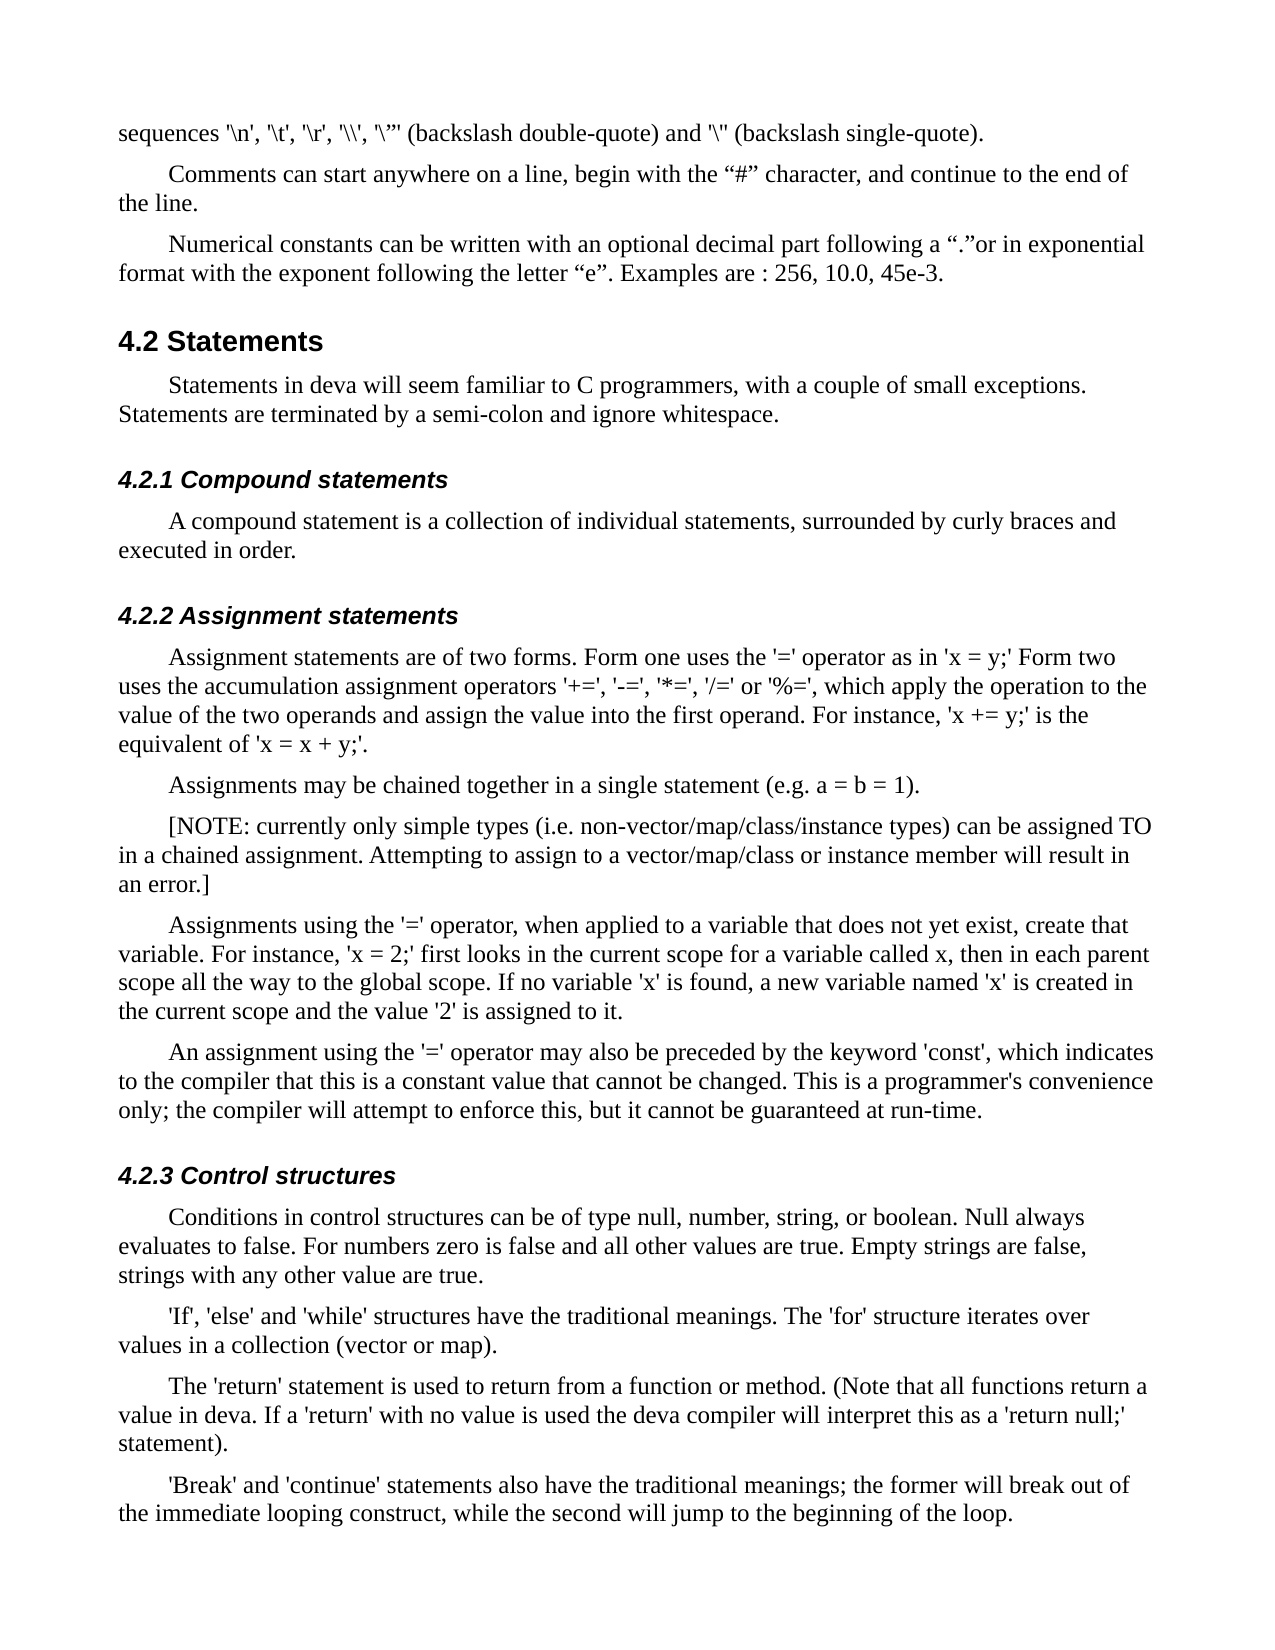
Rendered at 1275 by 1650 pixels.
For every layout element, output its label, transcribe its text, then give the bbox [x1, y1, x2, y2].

text 'Break' and 'continue' statements also have the traditional meanings; the former will break out of the immediate looping construct, while the second will jump to the beginning of the loop. [118, 1470, 1157, 1527]
text The 'return' statement is used to return from a function or method. (Note that all functions return a value in deva. If a 'return' with no value is used the deva compiler will interpret this as a 'return null;' statement). [118, 1371, 1157, 1457]
subtitle 4.2.3 Control structures [118, 1161, 1157, 1190]
text Conditions in control structures can be of type null, number, string, or boolean. Null always evaluates to false. For numbers zero is false and all other values are true. Empty strings are false, strings with any other value are true. [118, 1202, 1157, 1288]
text Statements in deva will seem familiar to C programmers, with a couple of small exceptions. Statements are terminated by a semi-colon and ignore whitespace. [118, 370, 1157, 428]
subtitle 4.2.1 Compound statements [118, 465, 1157, 494]
text Assignment statements are of two forms. Form one uses the '=' operator as in 'x = y;' Form two uses the accumulation assignment operators '+=', '-=', '*=', '/=' or '%=', which apply the operation to the value of the two operands and assign the value into the first operand. For instance, 'x += y;' is the equivalent of 'x = x + y;'. [118, 642, 1157, 757]
text Assignments using the '=' operator, when applied to a variable that does not yet exist, create that variable. For instance, 'x = 2;' first looks in the current scope for a variable called x, then in each parent scope all the way to the global scope. If no variable 'x' is found, a new variable named 'x' is created in the current scope and the value '2' is assigned to it. [118, 910, 1157, 1025]
text 'If', 'else' and 'while' structures have the traditional meanings. The 'for' structure iterates over values in a collection (vector or map). [118, 1301, 1157, 1358]
text An assignment using the '=' operator may also be preceded by the keyword 'const', which indicates to the compiler that this is a constant value that cannot be changed. This is a programmer's convenience only; the compiler will attempt to enforce this, but it cannot be guaranteed at run-time. [118, 1037, 1157, 1124]
text [NOTE: currently only simple types (i.e. non-vector/map/class/instance types) can be assigned TO in a chained assignment. Attempting to assign to a vector/map/class or instance member will result in an error.] [118, 811, 1157, 897]
subtitle 4.2 Statements [118, 324, 1157, 358]
text Comments can start anywhere on a line, begin with the “#” character, and continue to the end of the line. [118, 159, 1157, 217]
text A compound statement is a collection of individual statements, surrounded by curly braces and executed in order. [118, 506, 1157, 564]
text Assignments may be chained together in a single statement (e.g. a = b = 1). [118, 770, 1157, 799]
text Numerical constants can be written with an optional decimal part following a “.”or in exponential format with the exponent following the letter “e”. Examples are : 256, 10.0, 45e-3. [118, 229, 1157, 287]
text sequences '\n', '\t', '\r', '\\', '\”' (backslash double-quote) and '\'' (backslash single-quote). [118, 118, 1157, 147]
subtitle 4.2.2 Assignment statements [118, 601, 1157, 630]
